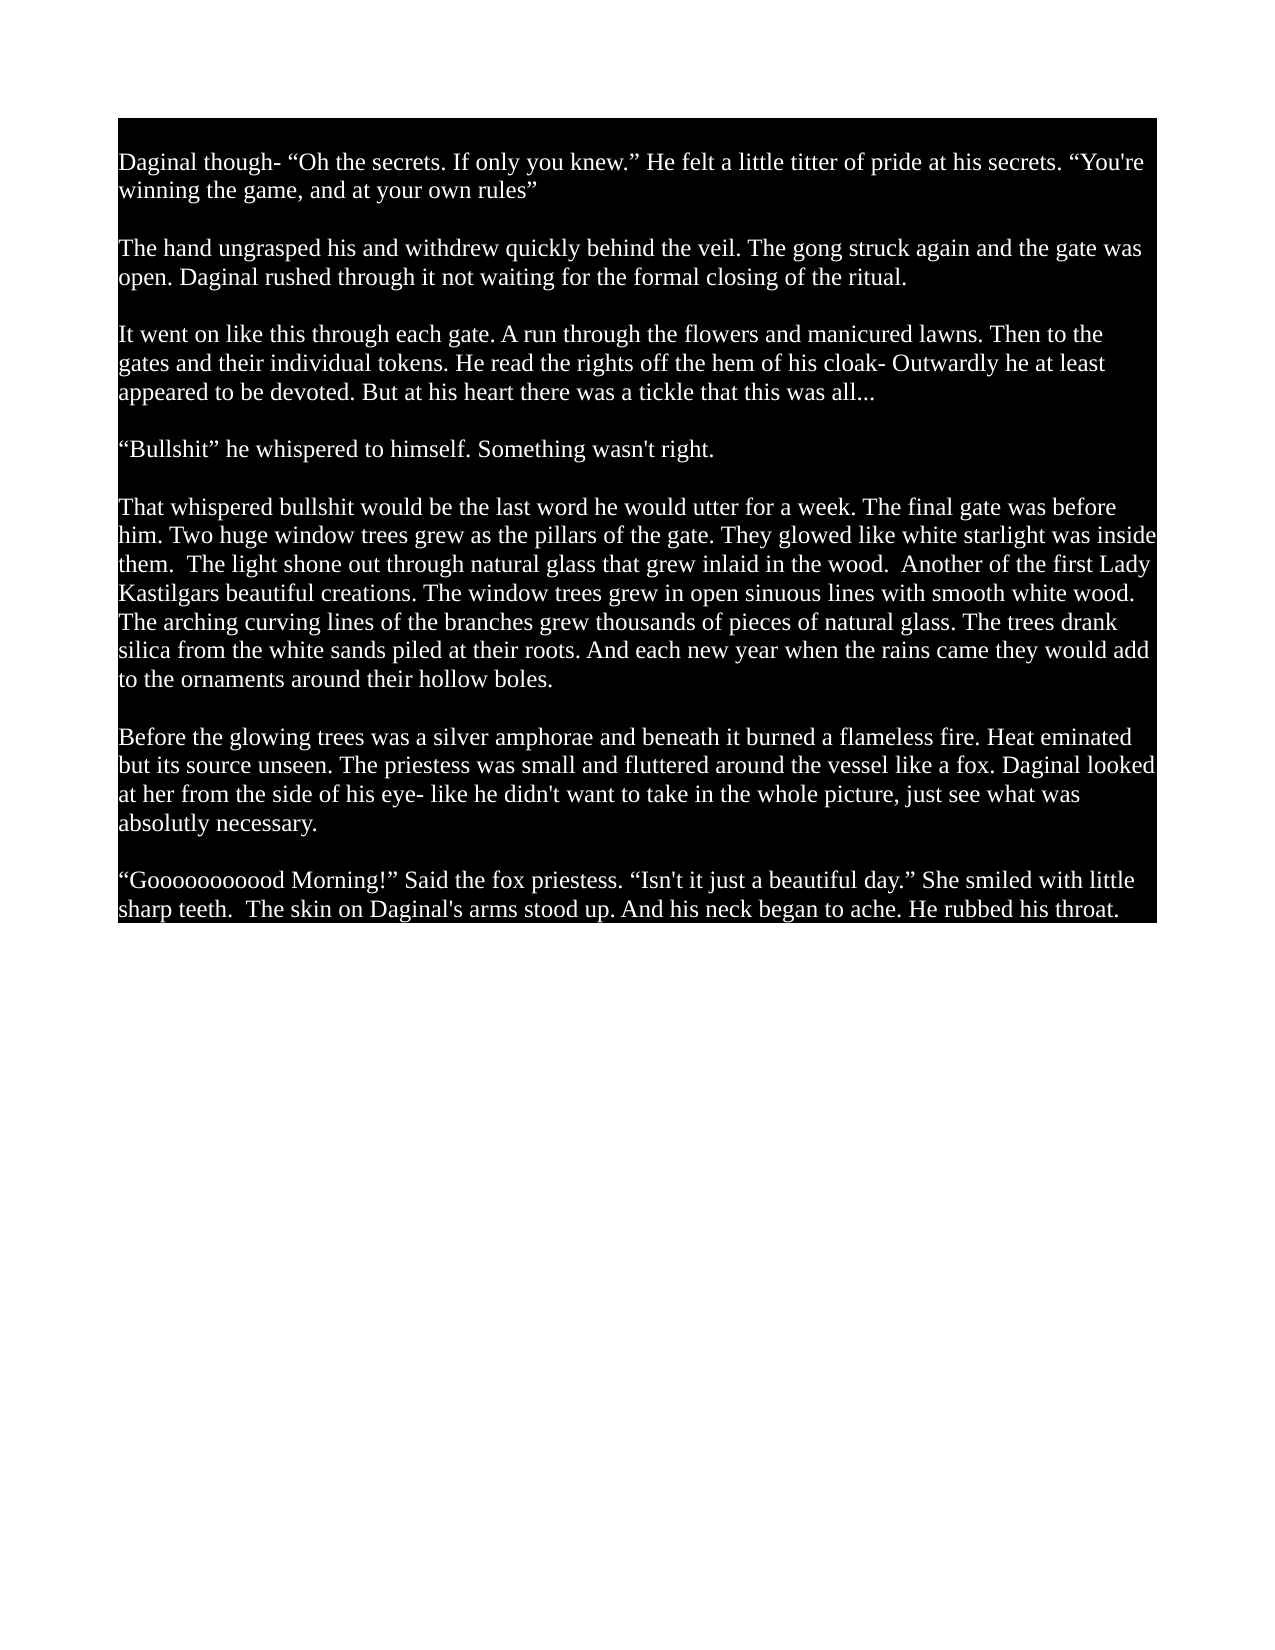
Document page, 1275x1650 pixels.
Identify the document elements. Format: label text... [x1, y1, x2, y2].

text That whispered bullshit would be the last word he would utter for a week. The final gate was before him. Two huge window trees grew as the pillars of the gate. They glowed like white starlight was inside them. The light shone out through natural glass that grew inlaid in the wood. Another of the first Lady Kastilgars beautiful creations. The window trees grew in open sinuous lines with smooth white wood. The arching curving lines of the branches grew thousands of pieces of natural glass. The trees drank silica from the white sands piled at their roots. And each new year when the rains came they would add to the ornaments around their hollow boles. [118, 492, 1157, 693]
text Daginal though- “Oh the secrets. If only you knew.” He felt a little titter of pride at his secrets. “You're winning the game, and at your own rules” [118, 147, 1157, 204]
text Before the glowing trees was a silver amphorae and beneath it burned a flameless fire. Heat eminated but its source unseen. The priestess was small and fluttered around the vessel like a fox. Daginal looked at her from the side of his eye- like he didn't want to take in the whole picture, just see what was absolutly necessary. “Gooooooooood Morning!” Said the fox priestess. “Isn't it just a beautiful day.” She smiled with little sharp teeth. The skin on Daginal's arms stood up. And his neck began to ache. He rubbed his throat. [118, 722, 1157, 923]
text “Bullshit” he whispered to himself. Something wasn't right. [118, 434, 1157, 463]
text It went on like this through each gate. A run through the flowers and manicured lawns. Then to the gates and their individual tokens. He read the rights off the hem of his cloak- Outwardly he at least appeared to be devoted. But at his heart there was a tickle that this was all... [118, 319, 1157, 406]
text The hand ungrasped his and withdrew quickly behind the veil. The gong struck again and the gate was open. Daginal rushed through it not waiting for the formal closing of the ritual. [118, 233, 1157, 291]
